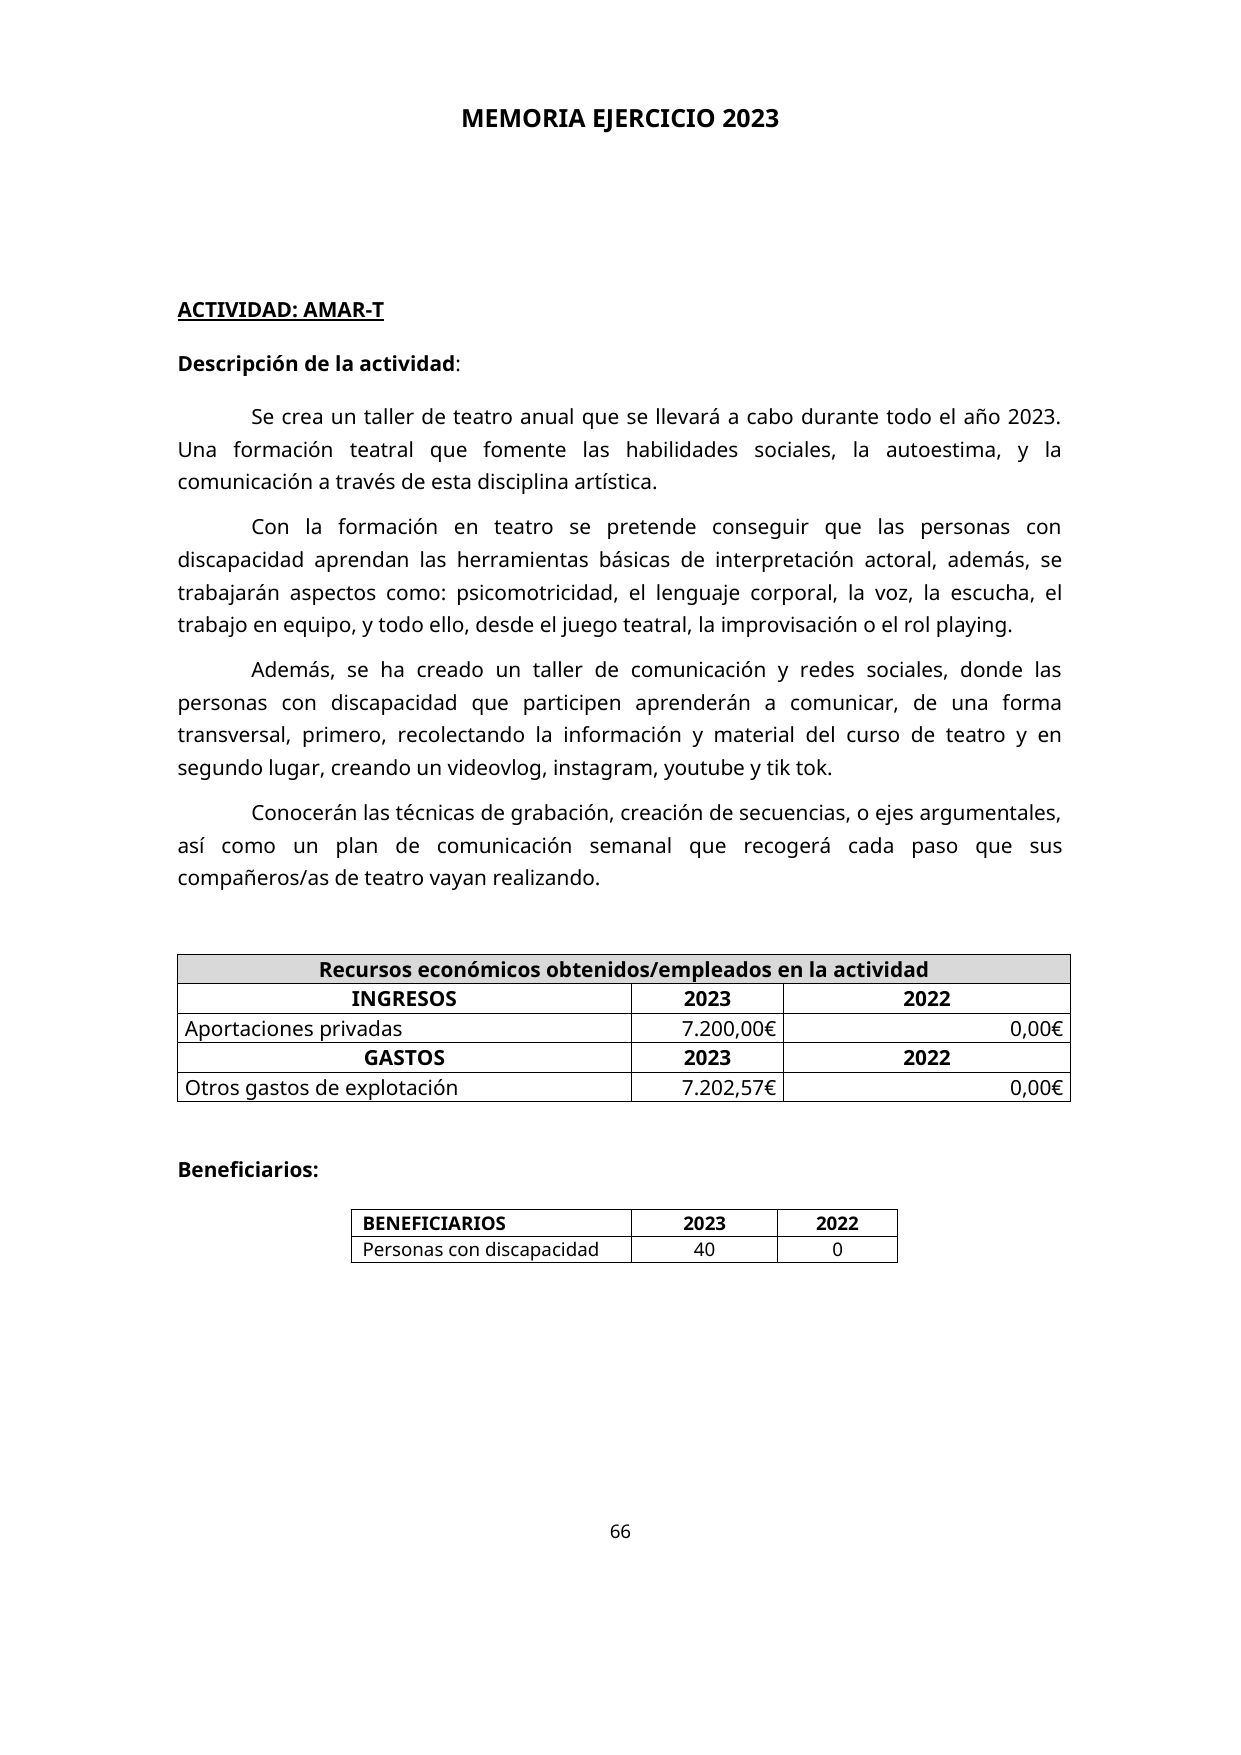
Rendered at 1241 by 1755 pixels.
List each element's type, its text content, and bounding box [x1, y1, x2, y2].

table_header BENEFICIARIOS [352, 1210, 631, 1236]
table_cell 2022 [784, 984, 1070, 1013]
table_cell Aportaciones privadas [178, 1014, 631, 1042]
text Beneficiarios: [177, 1156, 1063, 1184]
table_header 2022 [778, 1210, 897, 1236]
table_cell Otros gastos de explotación [178, 1073, 631, 1101]
table_cell 0 [778, 1237, 897, 1262]
table_cell GASTOS [178, 1043, 631, 1072]
table_cell 2022 [784, 1043, 1070, 1072]
table_header 2023 [632, 1210, 777, 1236]
text Descripción de la actividad: [177, 349, 1063, 377]
table_cell 40 [632, 1237, 777, 1262]
table_header Recursos económicos obtenidos/empleados en la actividad [178, 955, 1070, 983]
table_cell 0,00€ [784, 1014, 1070, 1042]
text Además, se ha creado un taller de comunicación y redes sociales, donde las personas con discapacidad que participen aprenderán a comunicar, de una forma transversal, primero, recolectando la información y material del curso de teatro y en segundo lugar, creando un videovlog, instagram, youtube y tik tok. [177, 655, 1063, 782]
table_cell INGRESOS [178, 984, 631, 1013]
text Con la formación en teatro se pretende conseguir que las personas con discapacidad aprendan las herramientas básicas de interpretación actoral, además, se trabajarán aspectos como: psicomotricidad, el lenguaje corporal, la voz, la escucha, el trabajo en equipo, y todo ello, desde el juego teatral, la improvisación o el rol playing. [177, 512, 1063, 639]
table_cell 2023 [632, 984, 783, 1013]
table_cell 7.202,57€ [632, 1073, 783, 1101]
table_cell 0,00€ [784, 1073, 1070, 1101]
text Se crea un taller de teatro anual que se llevará a cabo durante todo el año 2023. Una formación teatral que fomente las habilidades sociales, la autoestima, y la comunicación a través de esta disciplina artística. [177, 402, 1063, 496]
text ACTIVIDAD: AMAR-T [177, 295, 1063, 324]
table_cell 2023 [632, 1043, 783, 1072]
text Conocerán las técnicas de grabación, creación de secuencias, o ejes argumentales, así como un plan de comunicación semanal que recogerá cada paso que sus compañeros/as de teatro vayan realizando. [177, 798, 1063, 892]
table_cell Personas con discapacidad [352, 1237, 631, 1262]
table_cell 7.200,00€ [632, 1014, 783, 1042]
